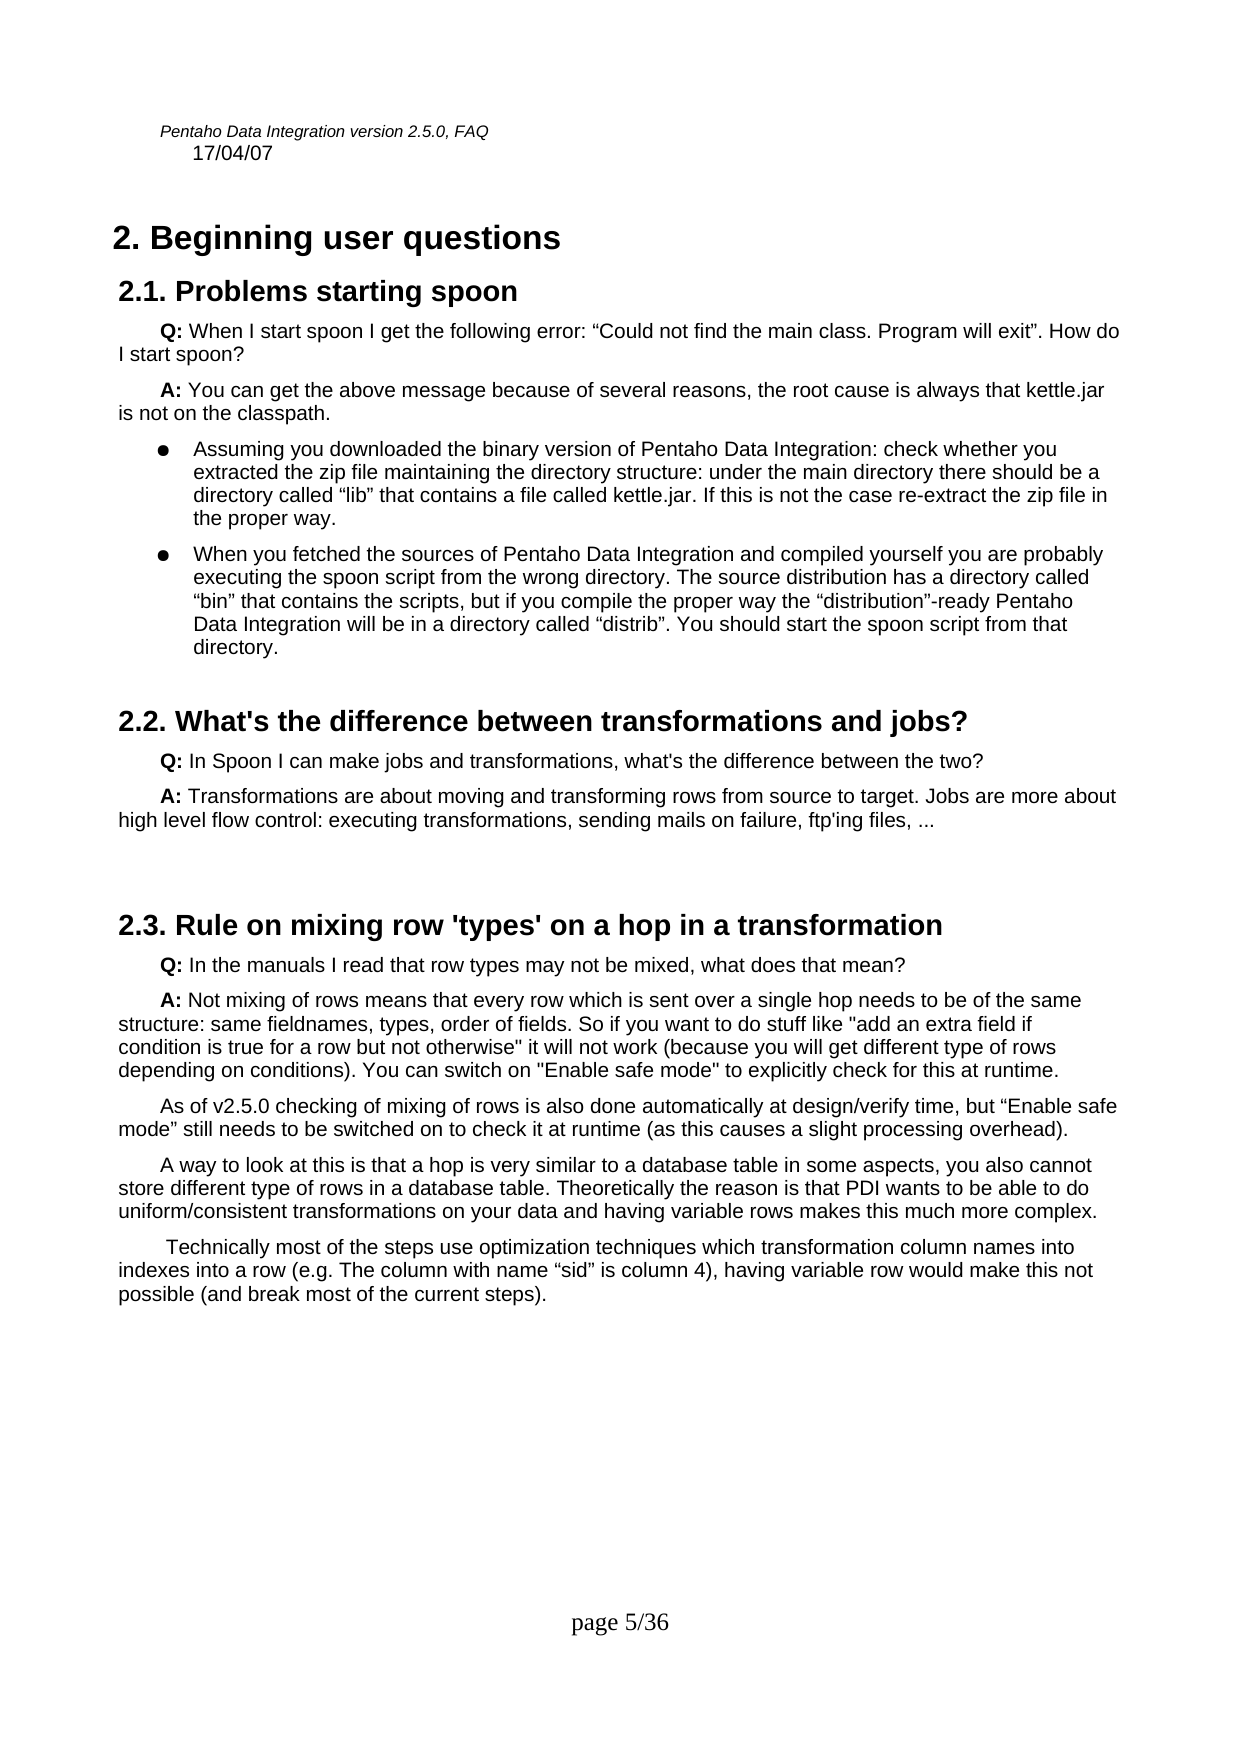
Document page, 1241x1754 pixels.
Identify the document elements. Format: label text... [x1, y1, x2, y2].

subtitle Problems starting spoon [118, 275, 1122, 308]
text A way to look at this is that a hop is very similar to a database table in some aspects, you also cannot store different type of rows in a database table. Theoretically the reason is that PDI wants to be able to do uniform/consistent transformations on your data and having variable rows makes this much more complex. [118, 1153, 1122, 1223]
subtitle Rule on mixing row 'types' on a hop in a transformation [118, 909, 1122, 942]
text Technically most of the steps use optimization techniques which transformation column names into indexes into a row (e.g. The column with name “sid” is column 4), having variable row would make this not possible (and break most of the current steps). [118, 1236, 1122, 1305]
list Assuming you downloaded the binary version of Pentaho Data Integration: check whether you extracted the zip file maintaining the directory structure: under the main directory there should be a directory called “lib” that contains a file called kettle.jar. If this is not the case re-extract the zip file in the proper way. [156, 437, 1122, 530]
text A: Transformations are about moving and transforming rows from source to target. Jobs are more about high level flow control: executing transformations, sending mails on failure, ftp'ing files, ... [118, 785, 1122, 855]
list When you fetched the sources of Pentaho Data Integration and compiled yourself you are probably executing the spoon script from the wrong directory. The source distribution has a directory called “bin” that contains the scripts, but if you compile the proper way the “distribution”-ready Pentaho Data Integration will be in a directory called “distrib”. You should start the spoon script from that directory. [156, 543, 1122, 659]
text As of v2.5.0 checking of mixing of rows is also done automatically at design/verify time, but “Enable safe mode” still needs to be switched on to check it at runtime (as this causes a slight processing overhead). [118, 1094, 1122, 1141]
subtitle Beginning user questions [118, 219, 1122, 257]
text Q: In the manuals I read that row types may not be mixed, what does that mean? [118, 953, 1122, 977]
text A: Not mixing of rows means that every row which is sent over a single hop needs to be of the same structure: same fieldnames, types, order of fields. So if you want to do stuff like "add an extra field if condition is true for a row but not otherwise" it will not work (because you will get different type of rows depending on conditions). You can switch on "Enable safe mode" to explicitly check for this at runtime. [118, 989, 1122, 1082]
subtitle What's the difference between transformations and jobs? [118, 705, 1122, 738]
text A: You can get the above message because of several reasons, the root cause is always that kettle.jar is not on the classpath. [118, 378, 1122, 425]
text Q: When I start spoon I get the following error: “Could not find the main class. Program will exit”. How do I start spoon? [118, 319, 1122, 366]
text Q: In Spoon I can make jobs and transformations, what's the difference between the two? [118, 749, 1122, 773]
